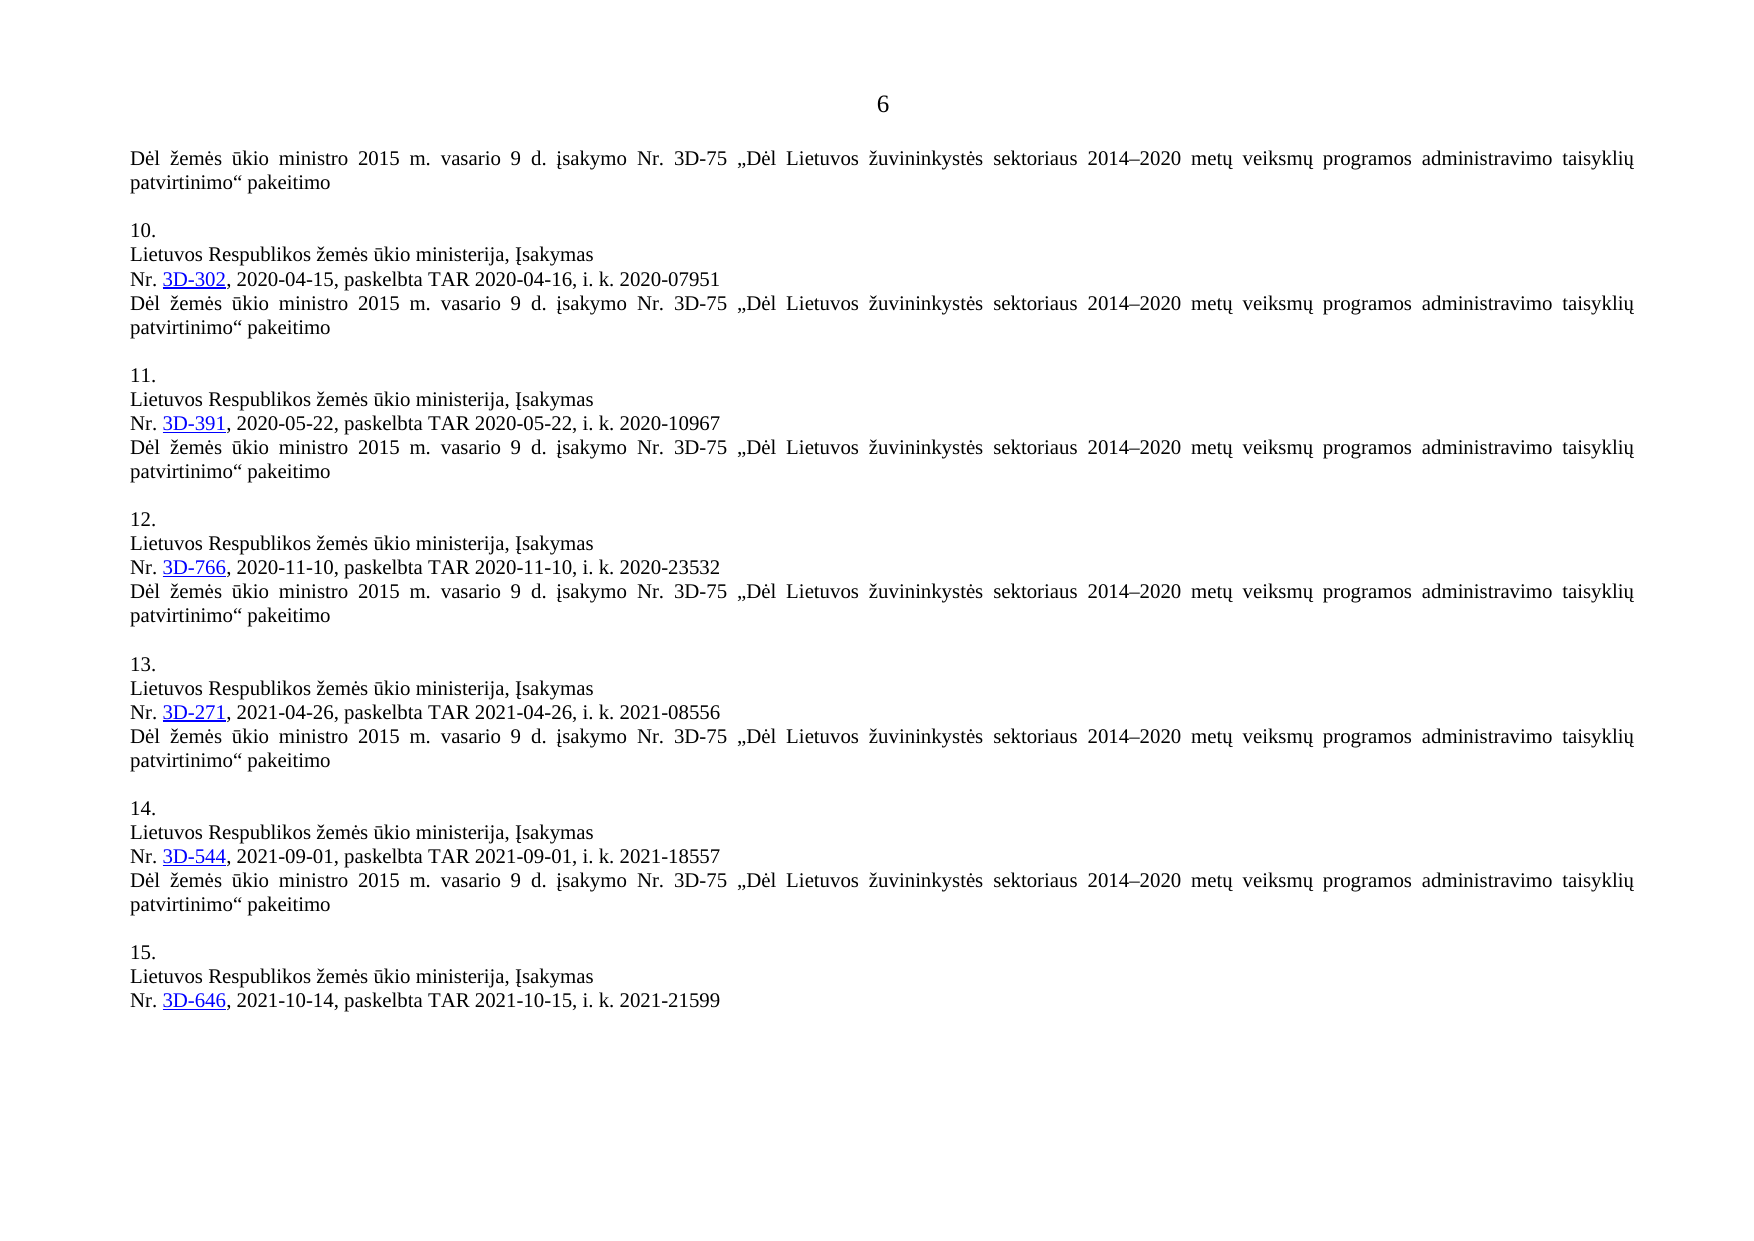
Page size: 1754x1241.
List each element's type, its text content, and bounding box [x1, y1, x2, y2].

text Dėl žemės ūkio ministro 2015 m. vasario 9 d. įsakymo Nr. 3D-75 „Dėl Lietuvos žuvininkystės sektoriaus 2014–2020 metų veiksmų programos administravimo taisyklių patvirtinimo“ pakeitimo [130, 579, 1636, 627]
text 12. [130, 507, 1636, 531]
text Lietuvos Respublikos žemės ūkio ministerija, Įsakymas [130, 820, 1636, 844]
text Lietuvos Respublikos žemės ūkio ministerija, Įsakymas [130, 242, 1636, 266]
text Lietuvos Respublikos žemės ūkio ministerija, Įsakymas [130, 387, 1636, 411]
text Lietuvos Respublikos žemės ūkio ministerija, Įsakymas [130, 964, 1636, 988]
text 15. [130, 940, 1636, 964]
text Dėl žemės ūkio ministro 2015 m. vasario 9 d. įsakymo Nr. 3D-75 „Dėl Lietuvos žuvininkystės sektoriaus 2014–2020 metų veiksmų programos administravimo taisyklių patvirtinimo“ pakeitimo [130, 868, 1636, 916]
text 14. [130, 796, 1636, 820]
text Nr. 3D-766, 2020-11-10, paskelbta TAR 2020-11-10, i. k. 2020-23532 [130, 555, 1636, 579]
text 13. [130, 651, 1636, 676]
text 10. [130, 218, 1636, 242]
text Nr. 3D-544, 2021-09-01, paskelbta TAR 2021-09-01, i. k. 2021-18557 [130, 844, 1636, 868]
text Nr. 3D-391, 2020-05-22, paskelbta TAR 2020-05-22, i. k. 2020-10967 [130, 411, 1636, 435]
text Nr. 3D-302, 2020-04-15, paskelbta TAR 2020-04-16, i. k. 2020-07951 [130, 266, 1636, 291]
text Lietuvos Respublikos žemės ūkio ministerija, Įsakymas [130, 676, 1636, 699]
text Dėl žemės ūkio ministro 2015 m. vasario 9 d. įsakymo Nr. 3D-75 „Dėl Lietuvos žuvininkystės sektoriaus 2014–2020 metų veiksmų programos administravimo taisyklių patvirtinimo“ pakeitimo [130, 724, 1636, 772]
text Dėl žemės ūkio ministro 2015 m. vasario 9 d. įsakymo Nr. 3D-75 „Dėl Lietuvos žuvininkystės sektoriaus 2014–2020 metų veiksmų programos administravimo taisyklių patvirtinimo“ pakeitimo [130, 435, 1636, 483]
text Nr. 3D-646, 2021-10-14, paskelbta TAR 2021-10-15, i. k. 2021-21599 [130, 988, 1636, 1012]
text Nr. 3D-271, 2021-04-26, paskelbta TAR 2021-04-26, i. k. 2021-08556 [130, 699, 1636, 724]
text Lietuvos Respublikos žemės ūkio ministerija, Įsakymas [130, 531, 1636, 555]
text 11. [130, 363, 1636, 387]
text Dėl žemės ūkio ministro 2015 m. vasario 9 d. įsakymo Nr. 3D-75 „Dėl Lietuvos žuvininkystės sektoriaus 2014–2020 metų veiksmų programos administravimo taisyklių patvirtinimo“ pakeitimo [130, 291, 1636, 339]
text Dėl žemės ūkio ministro 2015 m. vasario 9 d. įsakymo Nr. 3D-75 „Dėl Lietuvos žuvininkystės sektoriaus 2014–2020 metų veiksmų programos administravimo taisyklių patvirtinimo“ pakeitimo [130, 146, 1636, 194]
